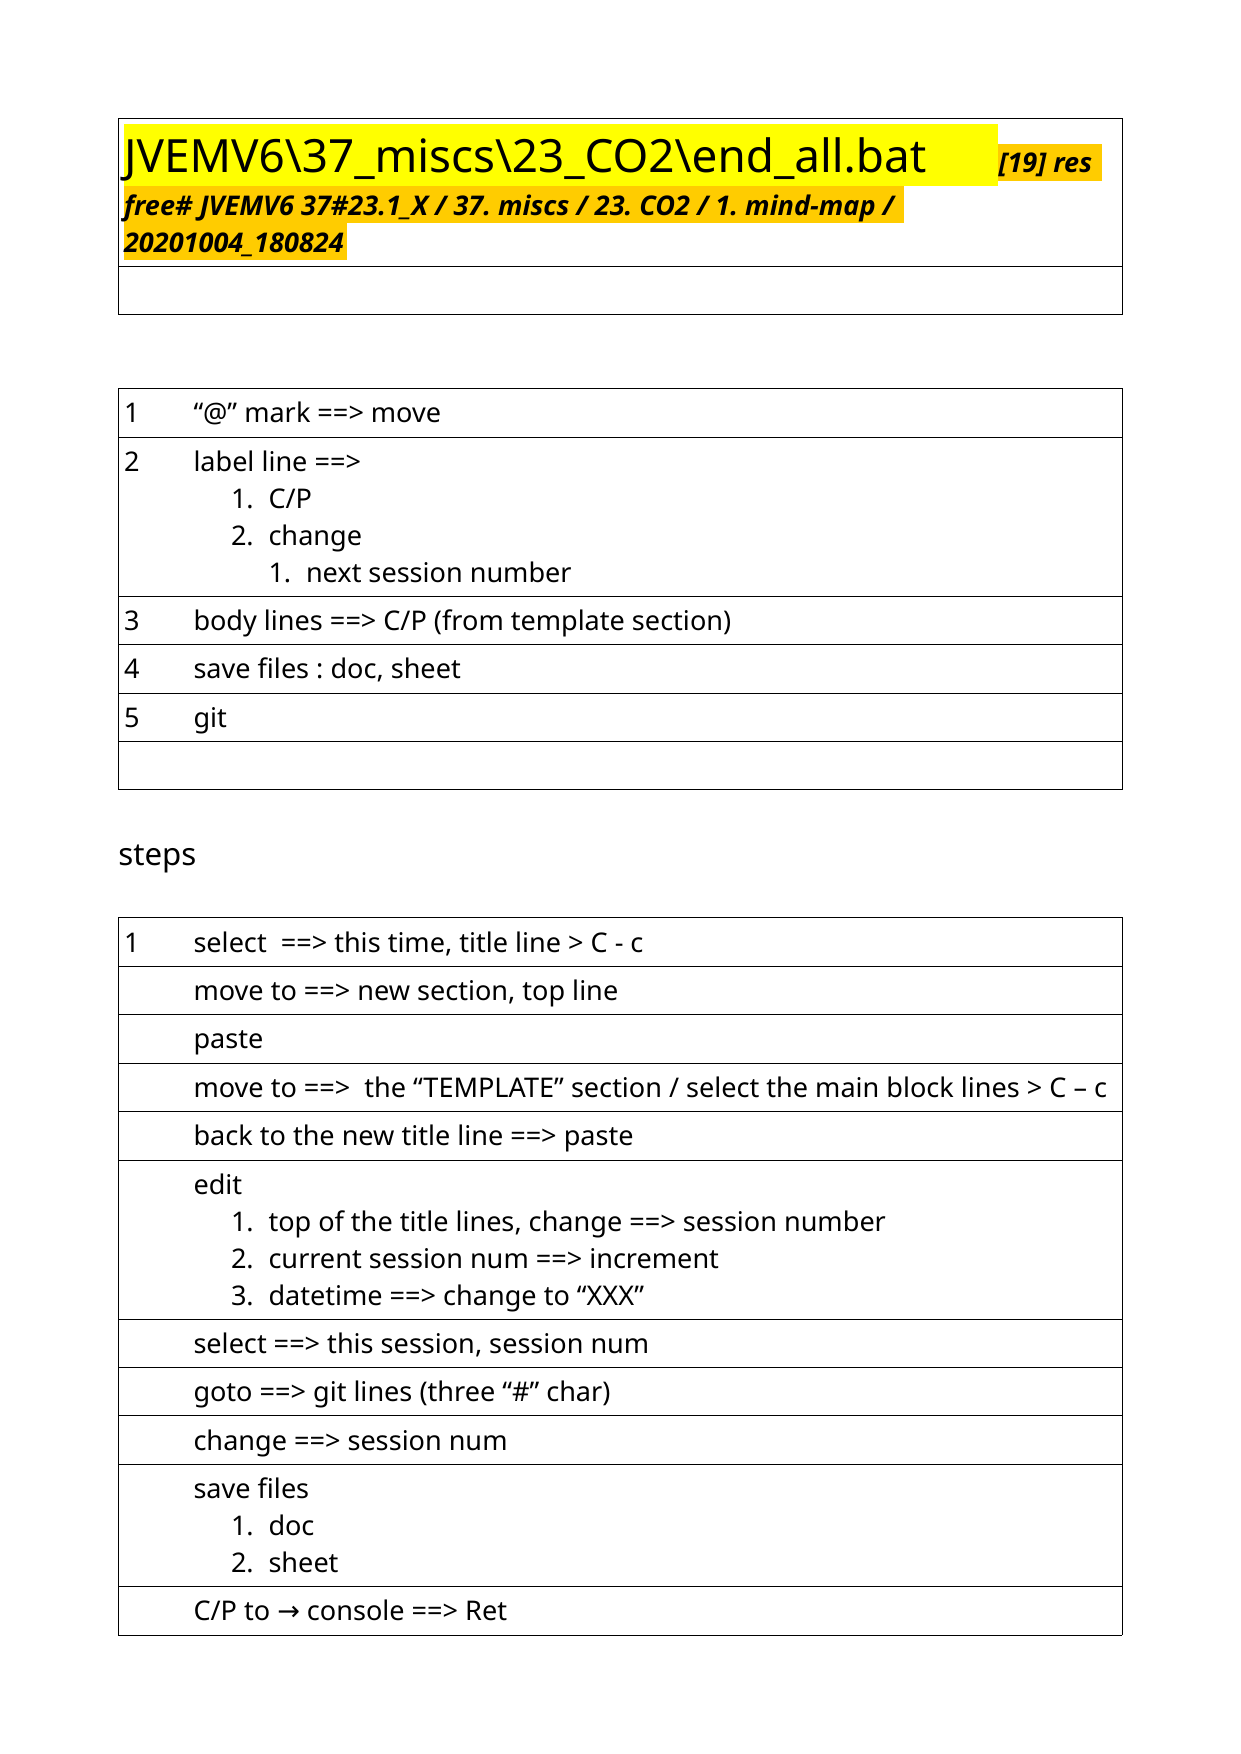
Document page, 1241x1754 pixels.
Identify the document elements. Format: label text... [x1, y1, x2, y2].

table_cell [119, 1587, 187, 1634]
table_cell save files doc sheet [188, 1465, 1122, 1586]
table_cell 5 [119, 694, 187, 741]
table_header “@” mark ==> move [188, 389, 1122, 437]
table_cell select ==> this session, session num [188, 1320, 1122, 1367]
table_cell label line ==> C/P change next session number [188, 438, 1122, 596]
table_cell [119, 967, 187, 1014]
table_cell body lines ==> C/P (from template section) [188, 597, 1122, 644]
table_cell edit top of the title lines, change ==> session number current session num ==> increment datetime ==> change to “XXX” [188, 1161, 1122, 1318]
table_cell [119, 1064, 187, 1111]
table_cell [119, 742, 187, 789]
table_cell [119, 1112, 187, 1159]
table_header select ==> this time, title line > C - c [188, 918, 1122, 966]
text steps [118, 832, 1122, 875]
table_cell move to ==> new section, top line [188, 967, 1122, 1014]
table_cell [119, 267, 1122, 314]
table_cell 4 [119, 645, 187, 692]
table_header 1 [119, 389, 187, 437]
table_cell [119, 1015, 187, 1063]
table_cell change ==> session num [188, 1416, 1122, 1464]
table_cell [119, 1465, 187, 1586]
table_cell [119, 1161, 187, 1318]
table_cell move to ==> the “TEMPLATE” section / select the main block lines > C – c [188, 1064, 1122, 1111]
table_header 1 [119, 918, 187, 966]
table_cell git [188, 694, 1122, 741]
table_cell [119, 1368, 187, 1415]
table_cell [119, 1416, 187, 1464]
table_cell 2 [119, 438, 187, 596]
table_cell JVEMV6\37_miscs\23_CO2\end_all.bat [19] res free# JVEMV6 37#23.1_X / 37. miscs / 23. CO2 / 1. mind-map / 20201004_180824 [119, 119, 1122, 266]
table_cell [119, 1320, 187, 1367]
table_cell back to the new title line ==> paste [188, 1112, 1122, 1159]
table_cell [188, 742, 1122, 789]
table_cell save files : doc, sheet [188, 645, 1122, 692]
table_cell 3 [119, 597, 187, 644]
table_cell paste [188, 1015, 1122, 1063]
table_cell goto ==> git lines (three “#” char) [188, 1368, 1122, 1415]
table_cell C/P to → console ==> Ret [188, 1587, 1122, 1634]
